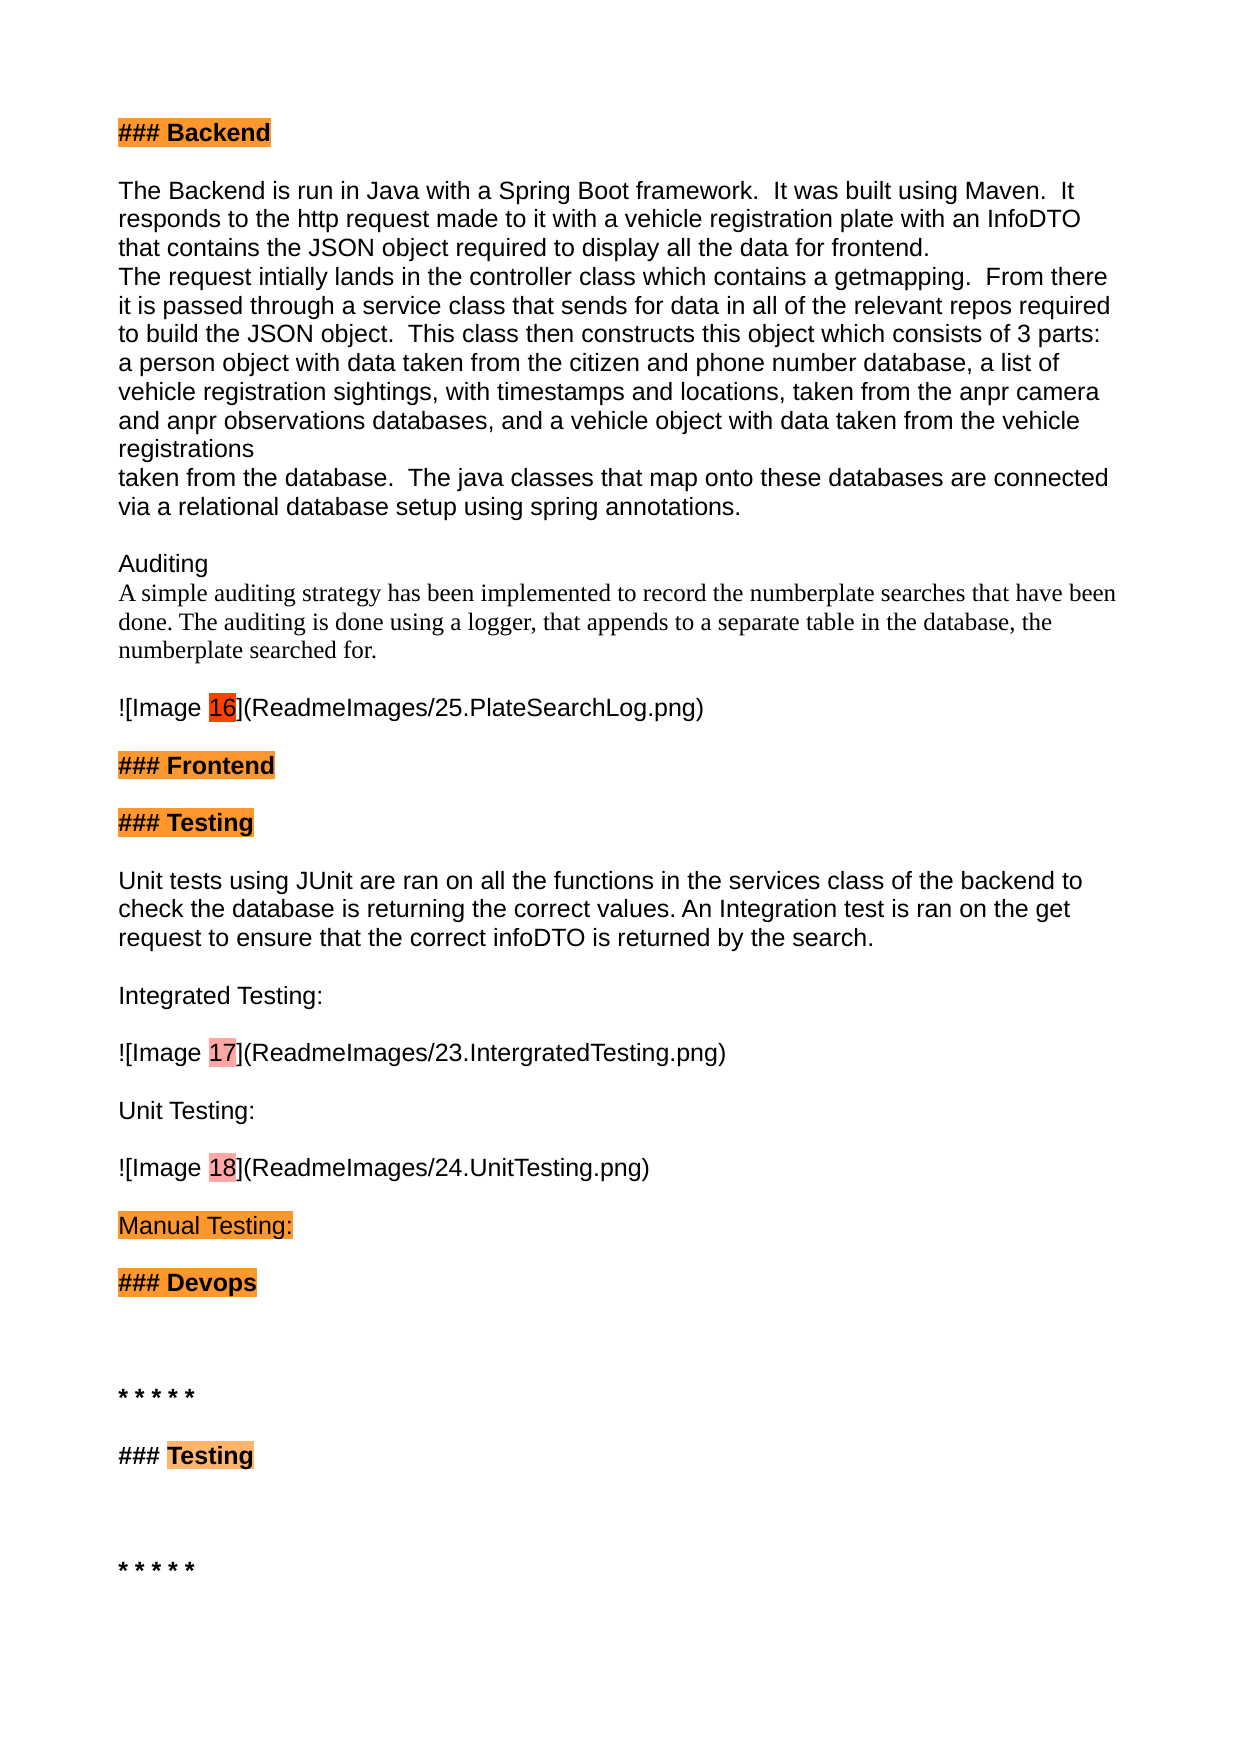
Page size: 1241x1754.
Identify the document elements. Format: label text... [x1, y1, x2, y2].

text * * * * * [118, 1383, 1122, 1412]
text The request intially lands in the controller class which contains a getmapping. From there it is passed through a service class that sends for data in all of the relevant repos required to build the JSON object. This class then constructs this object which consists of 3 parts: a person object with data taken from the citizen and phone number database, a list of vehicle registration sightings, with timestamps and locations, taken from the anpr camera and anpr observations databases, and a vehicle object with data taken from the vehicle registrations [118, 262, 1122, 463]
text ### Testing [118, 808, 1122, 837]
text * * * * * [118, 1556, 1122, 1584]
text ### Backend [118, 118, 1122, 147]
text ### Frontend [118, 751, 1122, 779]
text taken from the database. The java classes that map onto these databases are connected via a relational database setup using spring annotations. [118, 463, 1122, 521]
text Auditing [118, 549, 1122, 578]
text A simple auditing strategy has been implemented to record the numberplate searches that have been done. The auditing is done using a logger, that appends to a separate table in the database, the numberplate searched for. [118, 578, 1122, 664]
text Unit tests using JUnit are ran on all the functions in the services class of the backend to check the database is returning the correct values. An Integration test is ran on the get request to ensure that the correct infoDTO is returned by the search. [118, 866, 1122, 952]
text The Backend is run in Java with a Spring Boot framework. It was built using Maven. It responds to the http request made to it with a vehicle registration plate with an InfoDTO that contains the JSON object required to display all the data for frontend. [118, 176, 1122, 262]
text Integrated Testing: [118, 981, 1122, 1009]
text ### Devops [118, 1268, 1122, 1297]
text Manual Testing: [118, 1211, 1122, 1239]
text ![Image 18](ReadmeImages/24.UnitTesting.png) [118, 1153, 1122, 1182]
text ### Testing [118, 1441, 1122, 1469]
text Unit Testing: [118, 1096, 1122, 1124]
text ![Image 17](ReadmeImages/23.IntergratedTesting.png) [118, 1038, 1122, 1067]
text ![Image 16](ReadmeImages/25.PlateSearchLog.png) [118, 693, 1122, 722]
